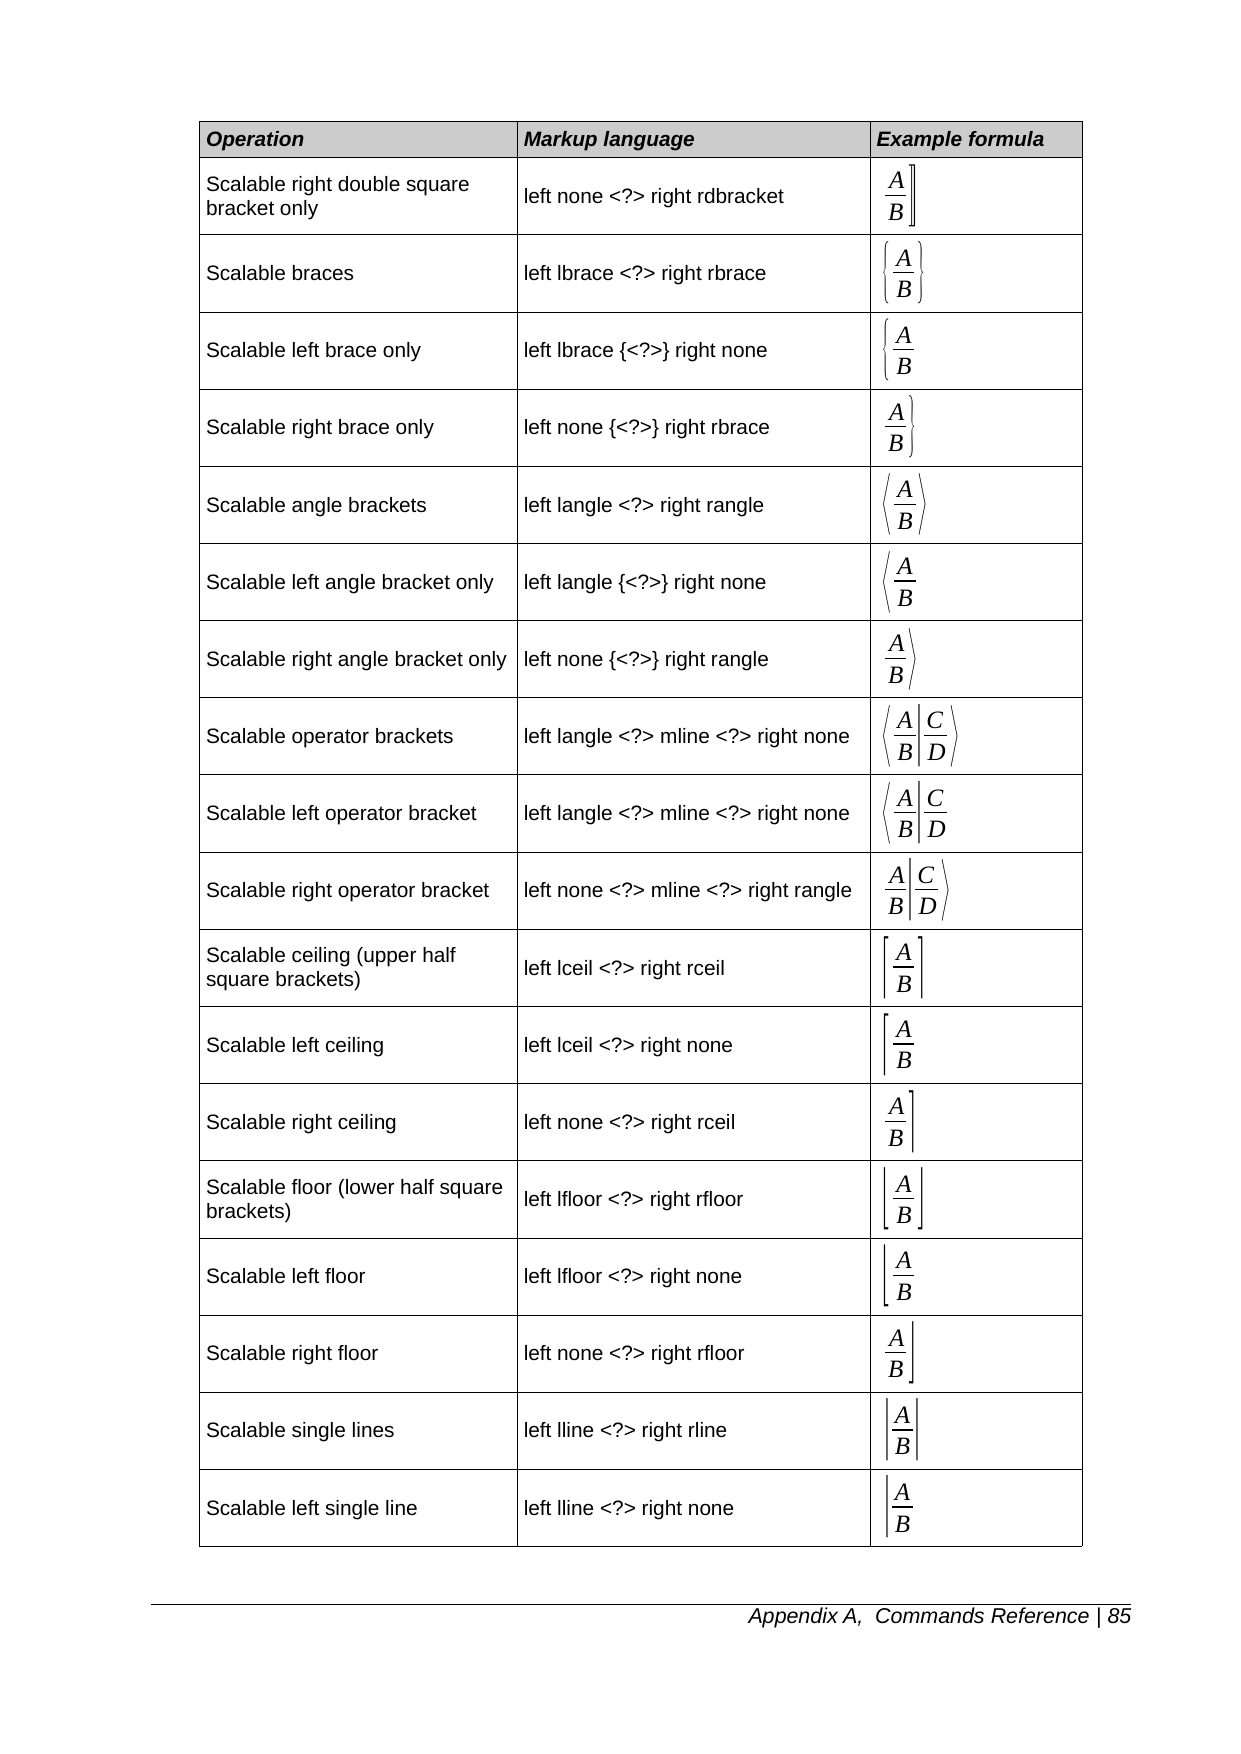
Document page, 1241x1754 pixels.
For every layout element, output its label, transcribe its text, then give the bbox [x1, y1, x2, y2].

table_cell left lceil <?> right none [518, 1007, 870, 1083]
table_cell Scalable left floor [200, 1239, 517, 1314]
table_cell [871, 1316, 1082, 1392]
table_cell [871, 698, 1082, 774]
table_cell left lceil <?> right rceil [518, 930, 870, 1006]
table_cell [871, 1470, 1082, 1546]
table_cell left langle <?> mline <?> right none [518, 698, 870, 774]
table_cell [871, 158, 1082, 234]
table_cell left none <?> right rdbracket [518, 158, 870, 234]
table_cell left lbrace <?> right rbrace [518, 235, 870, 312]
table_cell left lline <?> right none [518, 1470, 870, 1546]
table_cell left lline <?> right rline [518, 1393, 870, 1469]
table_cell left lfloor <?> right none [518, 1239, 870, 1314]
table_cell [871, 390, 1082, 466]
table_cell [871, 775, 1082, 852]
table_cell left none <?> mline <?> right rangle [518, 853, 870, 929]
table_cell Scalable right angle bracket only [200, 621, 517, 697]
table_cell left langle {<?>} right none [518, 544, 870, 620]
table_cell Scalable floor (lower half square brackets) [200, 1161, 517, 1237]
table_cell left lfloor <?> right rfloor [518, 1161, 870, 1237]
table_cell Scalable single lines [200, 1393, 517, 1469]
table_header Markup language [518, 122, 870, 157]
table_cell [871, 1393, 1082, 1469]
table_cell [871, 853, 1082, 929]
table_cell Scalable braces [200, 235, 517, 312]
table_cell left none {<?>} right rbrace [518, 390, 870, 466]
table_cell Scalable left operator bracket [200, 775, 517, 852]
table_cell [871, 1239, 1082, 1314]
table_cell [871, 1161, 1082, 1237]
table_cell Scalable left ceiling [200, 1007, 517, 1083]
table_cell left none {<?>} right rangle [518, 621, 870, 697]
table_header Operation [200, 122, 517, 157]
table_cell [871, 467, 1082, 543]
table_cell left langle <?> right rangle [518, 467, 870, 543]
table_cell Scalable right floor [200, 1316, 517, 1392]
table_cell Scalable right operator bracket [200, 853, 517, 929]
table_cell Scalable left single line [200, 1470, 517, 1546]
table_cell left langle <?> mline <?> right none [518, 775, 870, 852]
table_cell Scalable right double square bracket only [200, 158, 517, 234]
table_cell [871, 1007, 1082, 1083]
table_cell [871, 313, 1082, 389]
table_header Example formula [871, 122, 1082, 157]
table_cell Scalable right ceiling [200, 1084, 517, 1160]
table_cell Scalable ceiling (upper half square brackets) [200, 930, 517, 1006]
table_cell [871, 621, 1082, 697]
table_cell [871, 544, 1082, 620]
table_cell Scalable right brace only [200, 390, 517, 466]
table_cell Scalable angle brackets [200, 467, 517, 543]
table_cell [871, 930, 1082, 1006]
table_cell [871, 235, 1082, 312]
table_cell Scalable operator brackets [200, 698, 517, 774]
table_cell Scalable left brace only [200, 313, 517, 389]
table_cell left none <?> right rceil [518, 1084, 870, 1160]
table_cell left lbrace {<?>} right none [518, 313, 870, 389]
table_cell left none <?> right rfloor [518, 1316, 870, 1392]
table_cell Scalable left angle bracket only [200, 544, 517, 620]
table_cell [871, 1084, 1082, 1160]
